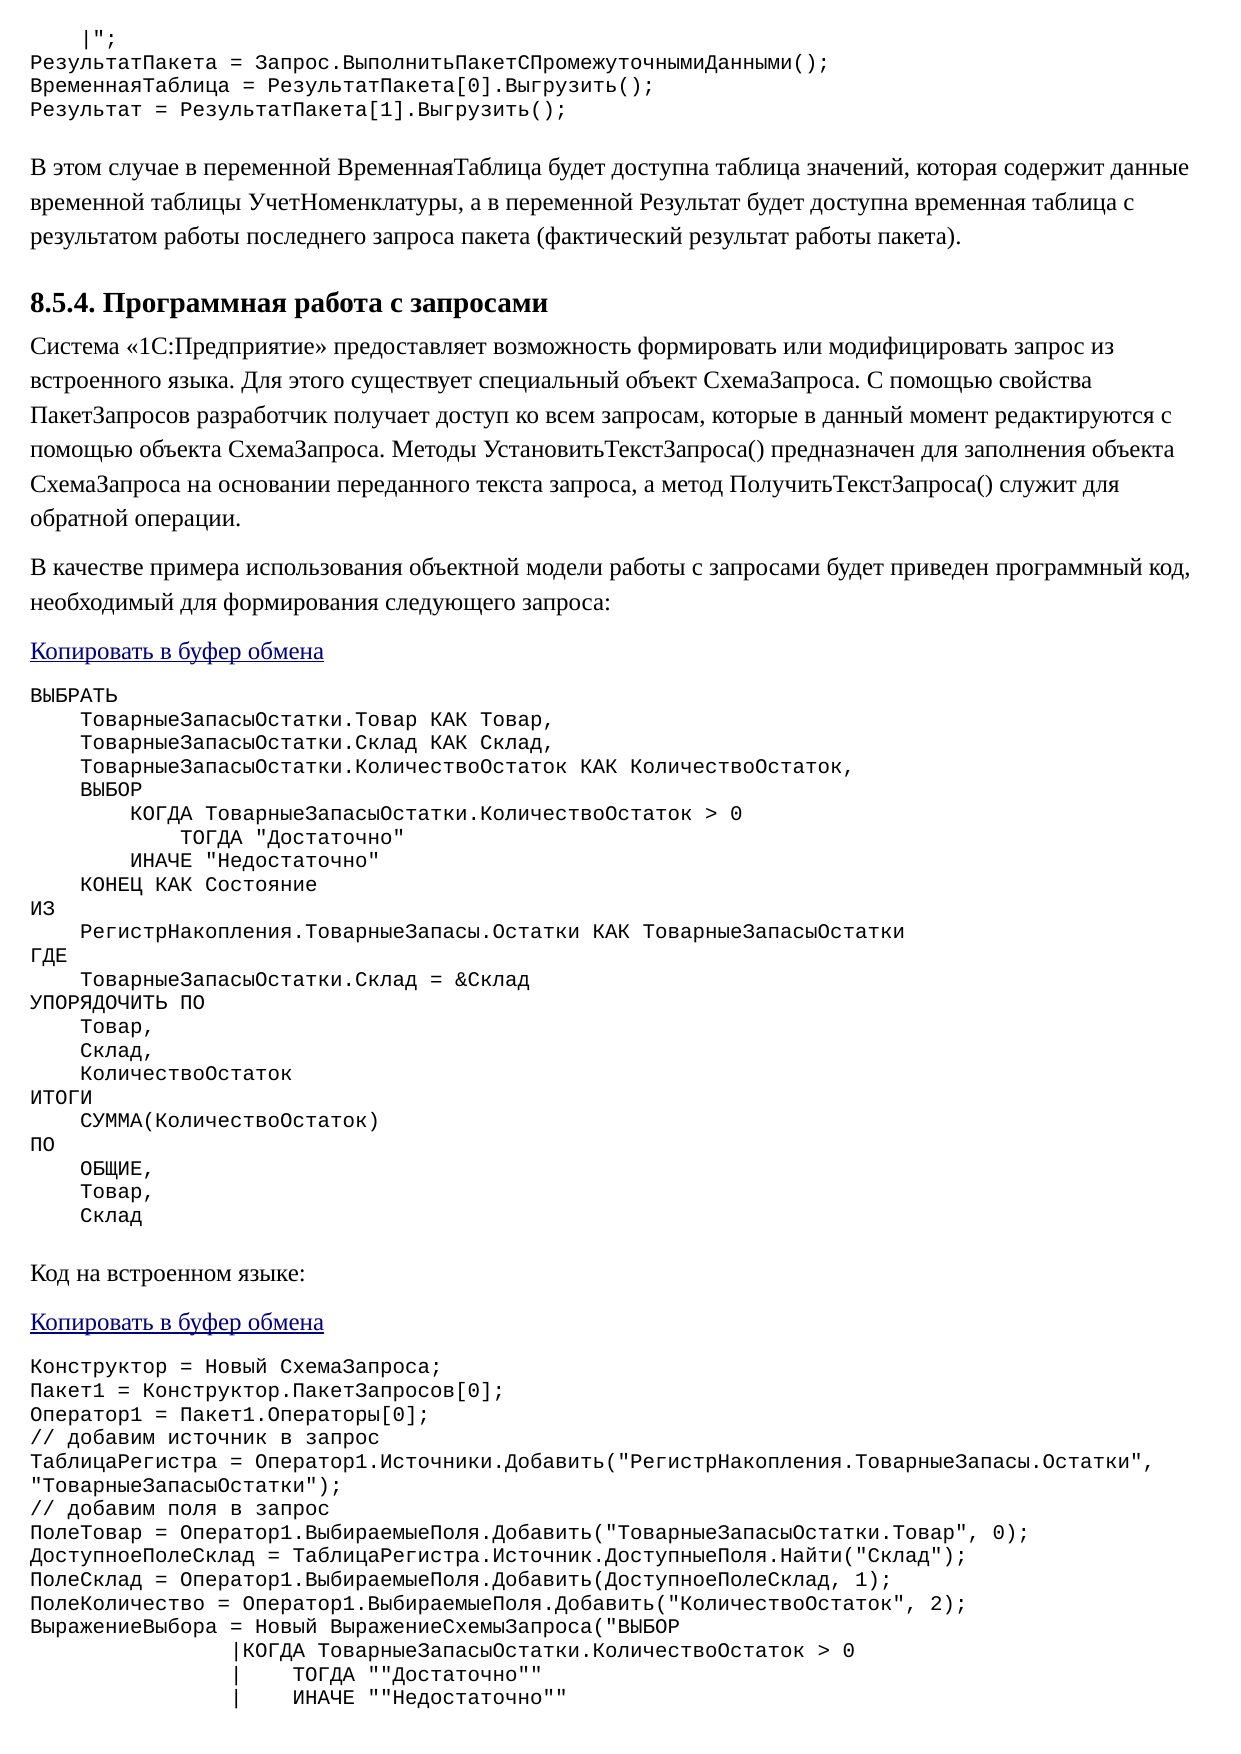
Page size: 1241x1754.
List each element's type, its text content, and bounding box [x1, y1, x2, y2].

text Оператор1 = Пакет1.Операторы[0]; [30, 1404, 1211, 1427]
text Система «1С:Предприятие» предоставляет возможность формировать или модифицировать запрос из встроенного языка. Для этого существует специальный объект СхемаЗапроса. С помощью свойства ПакетЗапросов разработчик получает доступ ко всем запросам, которые в данный момент редактируются с помощью объекта СхемаЗапроса. Методы УстановитьТекстЗапроса() предназначен для заполнения объекта СхемаЗапроса на основании переданного текста запроса, а метод ПолучитьТекстЗапроса() служит для обратной операции. [30, 331, 1211, 532]
text РегистрНакопления.ТоварныеЗапасы.Остатки КАК ТоварныеЗапасыОстатки [30, 921, 1211, 945]
text СУММА(КоличествоОстаток) [30, 1111, 1211, 1134]
text В качестве примера использования объектной модели работы с запросами будет приведен программный код, необходимый для формирования следующего запроса: [30, 552, 1211, 616]
text ИТОГИ [30, 1087, 1211, 1111]
text ИНАЧЕ "Недостаточно" [30, 850, 1211, 874]
text | ТОГДА ""Достаточно"" [30, 1664, 1211, 1687]
text ДоступноеПолеСклад = ТаблицаРегистра.Источник.ДоступныеПоля.Найти("Склад"); [30, 1546, 1211, 1569]
text ИЗ [30, 898, 1211, 921]
text ТоварныеЗапасыОстатки.Склад КАК Склад, [30, 732, 1211, 756]
text Пакет1 = Конструктор.ПакетЗапросов[0]; [30, 1380, 1211, 1404]
text // добавим поля в запрос [30, 1498, 1211, 1522]
text ТоварныеЗапасыОстатки.Товар КАК Товар, [30, 708, 1211, 732]
text ТаблицаРегистра = Оператор1.Источники.Добавить("РегистрНакопления.ТоварныеЗапасы.Остатки", "ТоварныеЗапасыОстатки"); [30, 1451, 1211, 1498]
text ГДЕ [30, 945, 1211, 969]
subtitle 8.5.4. Программная работа с запросами [30, 285, 1211, 318]
text КоличествоОстаток [30, 1063, 1211, 1087]
text РезультатПакета = Запрос.ВыполнитьПакетСПромежуточнымиДанными(); [30, 52, 1211, 75]
text Конструктор = Новый СхемаЗапроса; [30, 1356, 1211, 1380]
text Копировать в буфер обмена [30, 1307, 1211, 1336]
text Результат = РезультатПакета[1].Выгрузить(); [30, 99, 1211, 123]
text |КОГДА ТоварныеЗапасыОстатки.КоличествоОстаток > 0 [30, 1640, 1211, 1664]
text Копировать в буфер обмена [30, 636, 1211, 664]
text Товар, [30, 1016, 1211, 1039]
text КОГДА ТоварныеЗапасыОстатки.КоличествоОстаток > 0 [30, 803, 1211, 827]
text ТоварныеЗапасыОстатки.Склад = &Склад [30, 969, 1211, 992]
text УПОРЯДОЧИТЬ ПО [30, 992, 1211, 1016]
text В этом случае в переменной ВременнаяТаблица будет доступна таблица значений, которая содержит данные временной таблицы УчетНоменклатуры, а в переменной Результат будет доступна временная таблица с результатом работы последнего запроса пакета (фактический результат работы пакета). [30, 152, 1211, 250]
text ПолеСклад = Оператор1.ВыбираемыеПоля.Добавить(ДоступноеПолеСклад, 1); [30, 1569, 1211, 1593]
text ВременнаяТаблица = РезультатПакета[0].Выгрузить(); [30, 75, 1211, 99]
text ВЫБРАТЬ [30, 685, 1211, 708]
text | ИНАЧЕ ""Недостаточно"" [30, 1687, 1211, 1711]
text Склад, [30, 1039, 1211, 1063]
text ВЫБОР [30, 779, 1211, 803]
text ПолеКоличество = Оператор1.ВыбираемыеПоля.Добавить("КоличествоОстаток", 2); [30, 1593, 1211, 1616]
text КОНЕЦ КАК Состояние [30, 874, 1211, 898]
text ПолеТовар = Оператор1.ВыбираемыеПоля.Добавить("ТоварныеЗапасыОстатки.Товар", 0); [30, 1522, 1211, 1546]
text ПО [30, 1134, 1211, 1158]
text Склад [30, 1205, 1211, 1229]
text ТоварныеЗапасыОстатки.КоличествоОстаток КАК КоличествоОстаток, [30, 756, 1211, 779]
text ТОГДА "Достаточно" [30, 827, 1211, 850]
text |"; [30, 28, 1211, 52]
text // добавим источник в запрос [30, 1427, 1211, 1451]
text Код на встроенном языке: [30, 1258, 1211, 1287]
text Товар, [30, 1181, 1211, 1205]
text ВыражениеВыбора = Новый ВыражениеСхемыЗапроса("ВЫБОР [30, 1616, 1211, 1640]
text ОБЩИЕ, [30, 1158, 1211, 1181]
